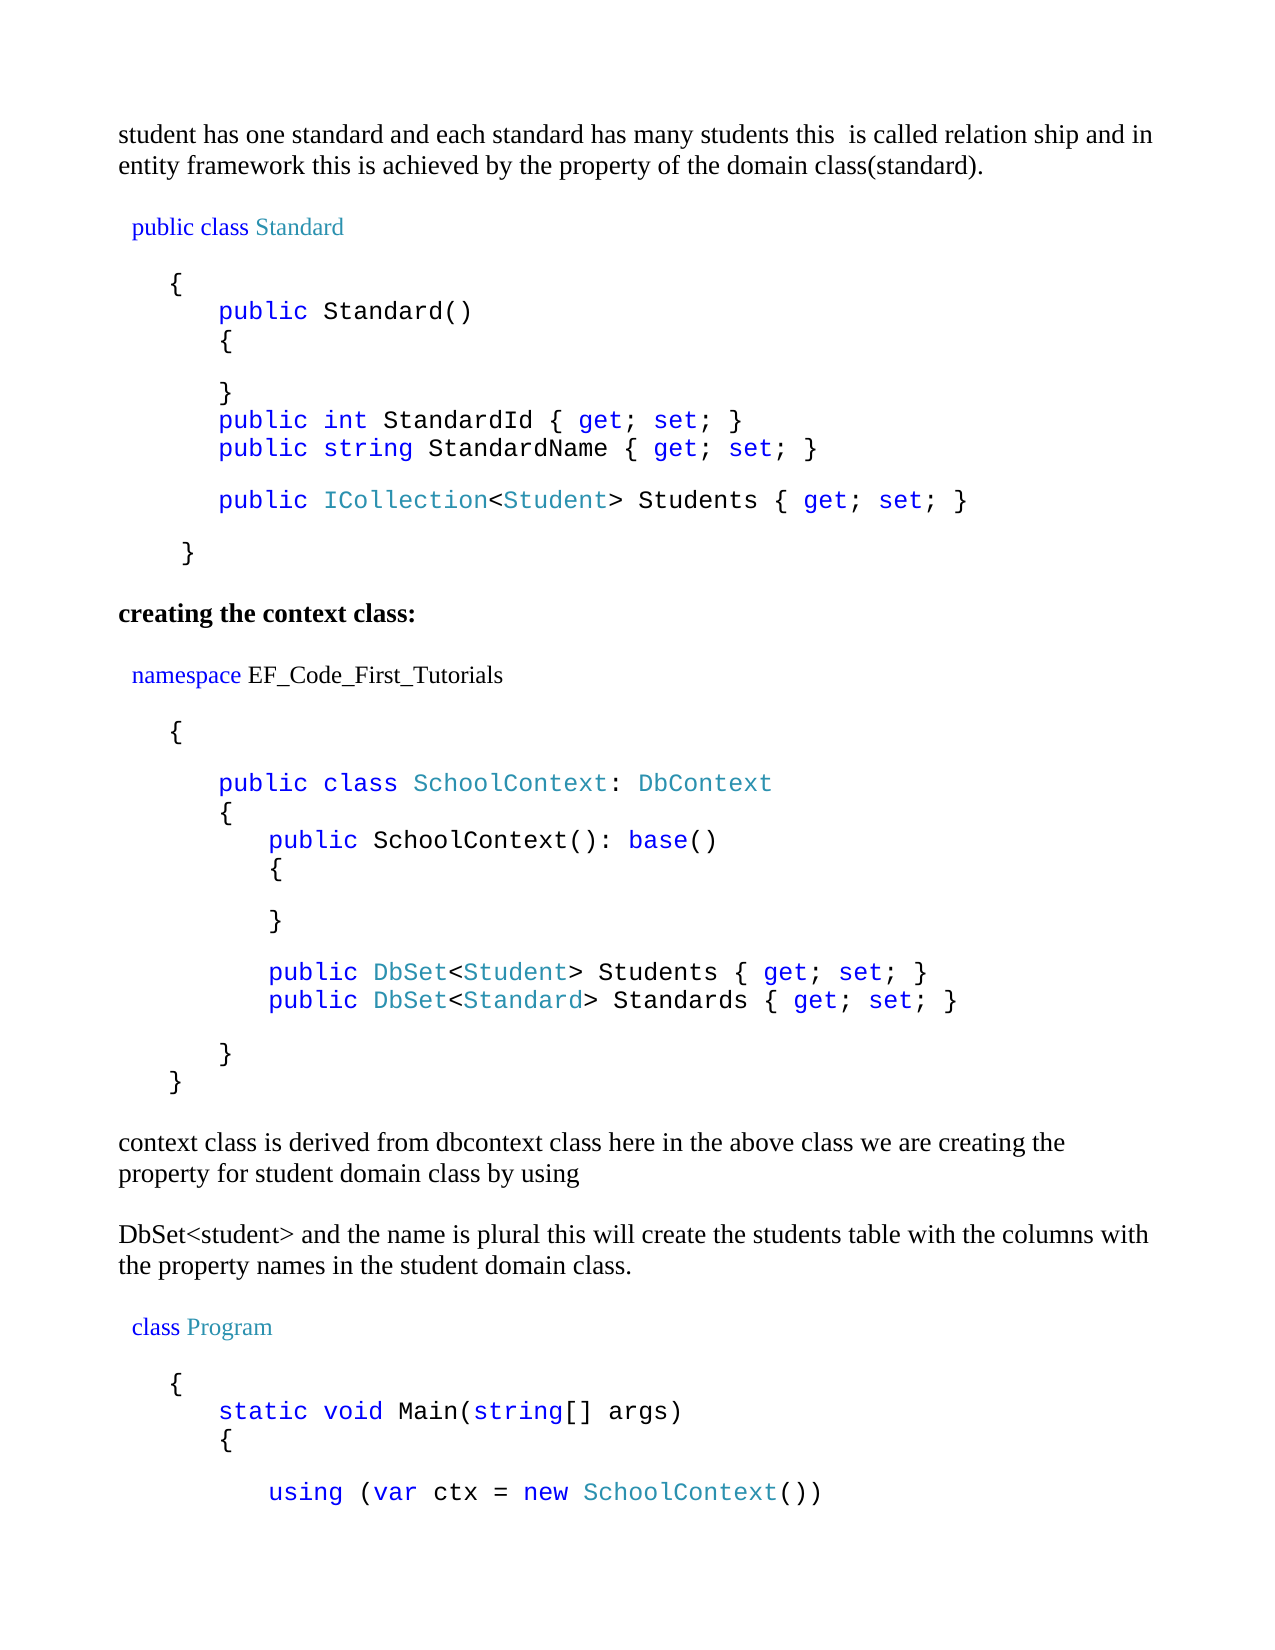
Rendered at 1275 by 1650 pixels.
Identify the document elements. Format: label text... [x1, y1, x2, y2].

text context class is derived from dbcontext class here in the above class we are creating the property for student domain class by using [118, 1126, 1157, 1188]
text } [118, 1040, 1157, 1068]
text using (var ctx = new SchoolContext()) [118, 1479, 1157, 1507]
text public DbSet<Student> Students { get; set; } [118, 960, 1157, 988]
text { [118, 856, 1157, 884]
text static void Main(string[] args) [118, 1399, 1157, 1427]
text } [118, 379, 1157, 407]
text public Standard() [118, 299, 1157, 327]
text creating the context class: [118, 598, 1157, 629]
text public ICollection<Student> Students { get; set; } [118, 488, 1157, 516]
text DbSet<student> and the name is plural this will create the students table with the columns with the property names in the student domain class. [118, 1218, 1157, 1280]
text public SchoolContext(): base() [118, 827, 1157, 856]
text student has one standard and each standard has many students this is called relation ship and in entity framework this is achieved by the property of the domain class(standard). [118, 118, 1157, 180]
text { [118, 271, 1157, 299]
text public int StandardId { get; set; } [118, 407, 1157, 436]
text public DbSet<Standard> Standards { get; set; } [118, 988, 1157, 1016]
text public string StandardName { get; set; } [118, 436, 1157, 464]
text public class SchoolContext: DbContext [118, 771, 1157, 799]
text { [118, 1427, 1157, 1455]
text public class Standard [118, 210, 1157, 241]
text } [118, 540, 1157, 568]
text { [118, 1370, 1157, 1399]
text namespace EF_Code_First_Tutorials [118, 658, 1157, 689]
text { [118, 799, 1157, 827]
text { [118, 719, 1157, 747]
text { [118, 327, 1157, 356]
text } [118, 1068, 1157, 1097]
text } [118, 908, 1157, 936]
text class Program [118, 1310, 1157, 1341]
